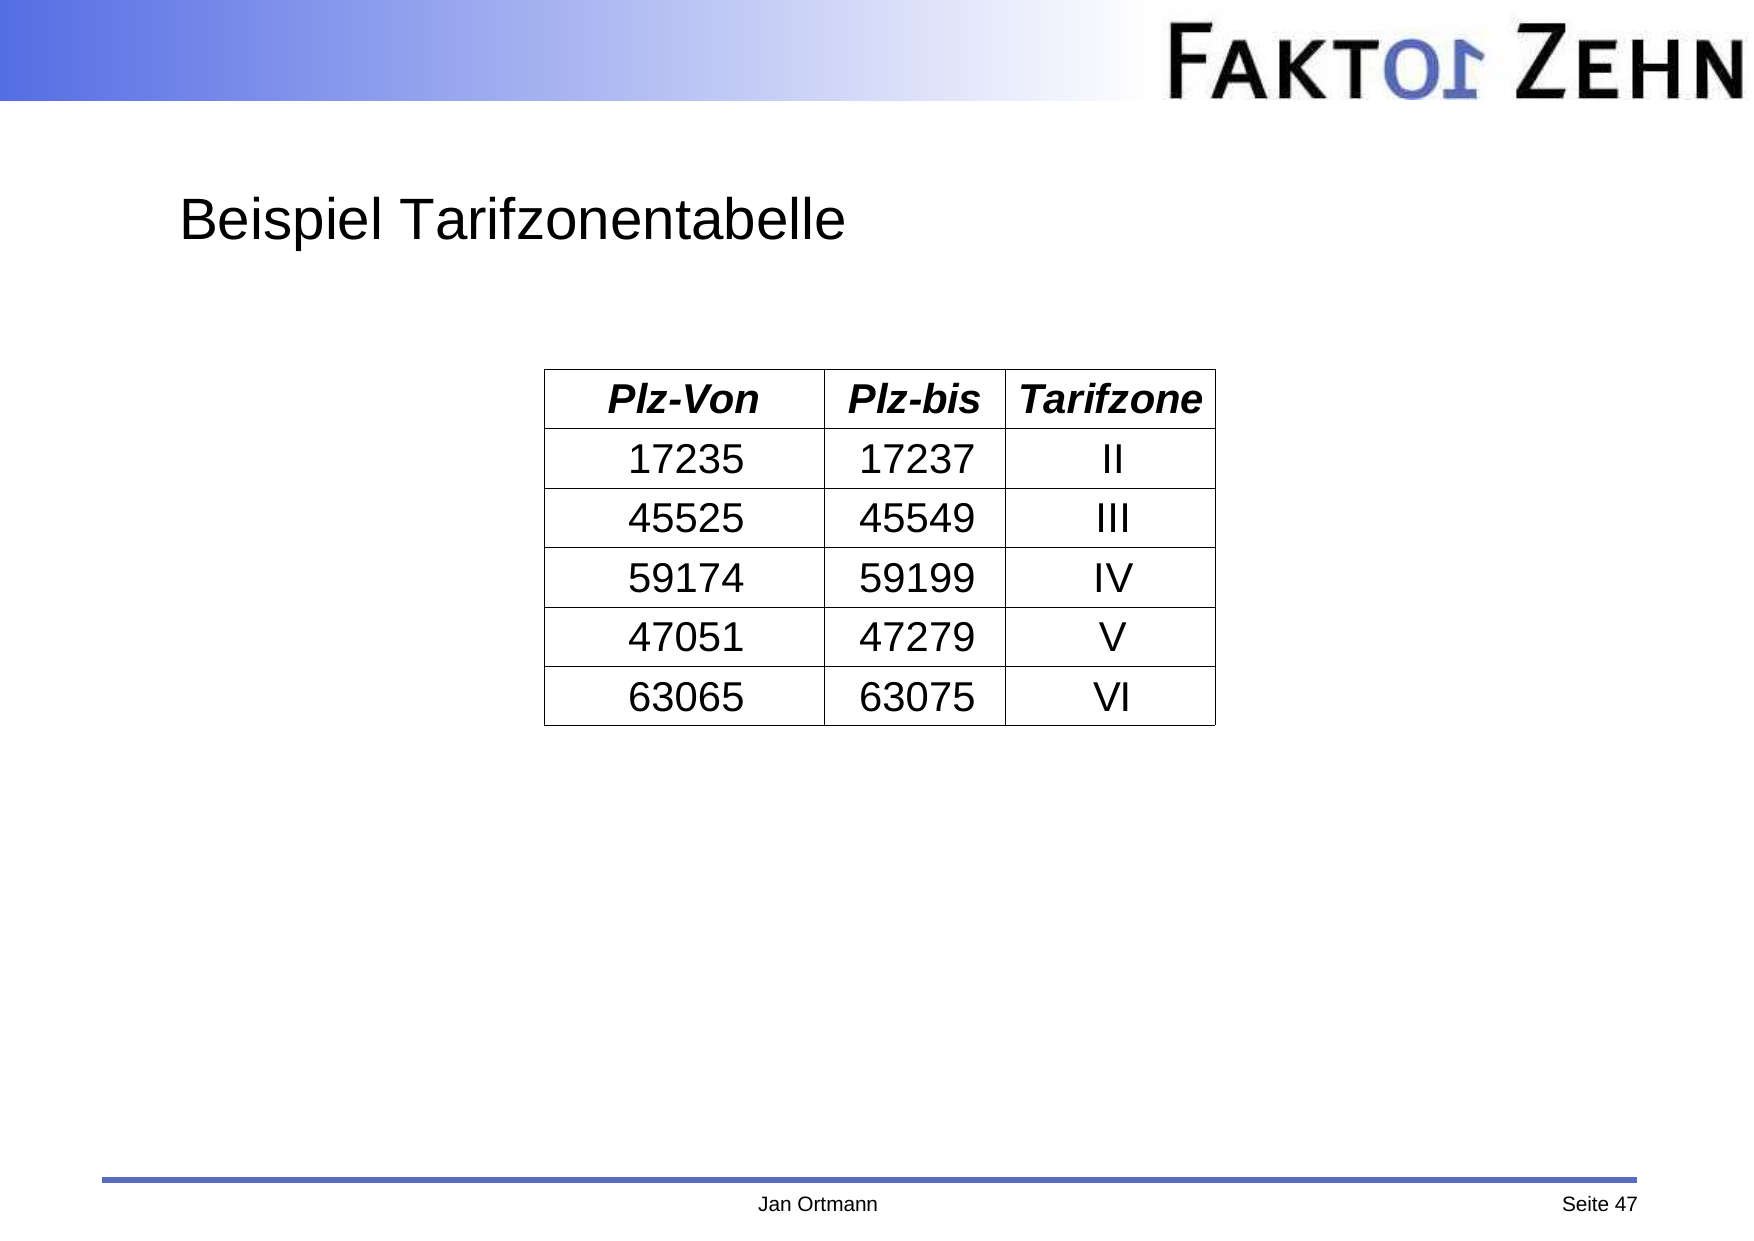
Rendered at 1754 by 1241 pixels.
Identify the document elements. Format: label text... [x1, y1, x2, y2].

picture [1162, 7, 1752, 100]
title Beispiel Tarifzonentabelle [179, 142, 1576, 296]
chart [265, 369, 1506, 977]
